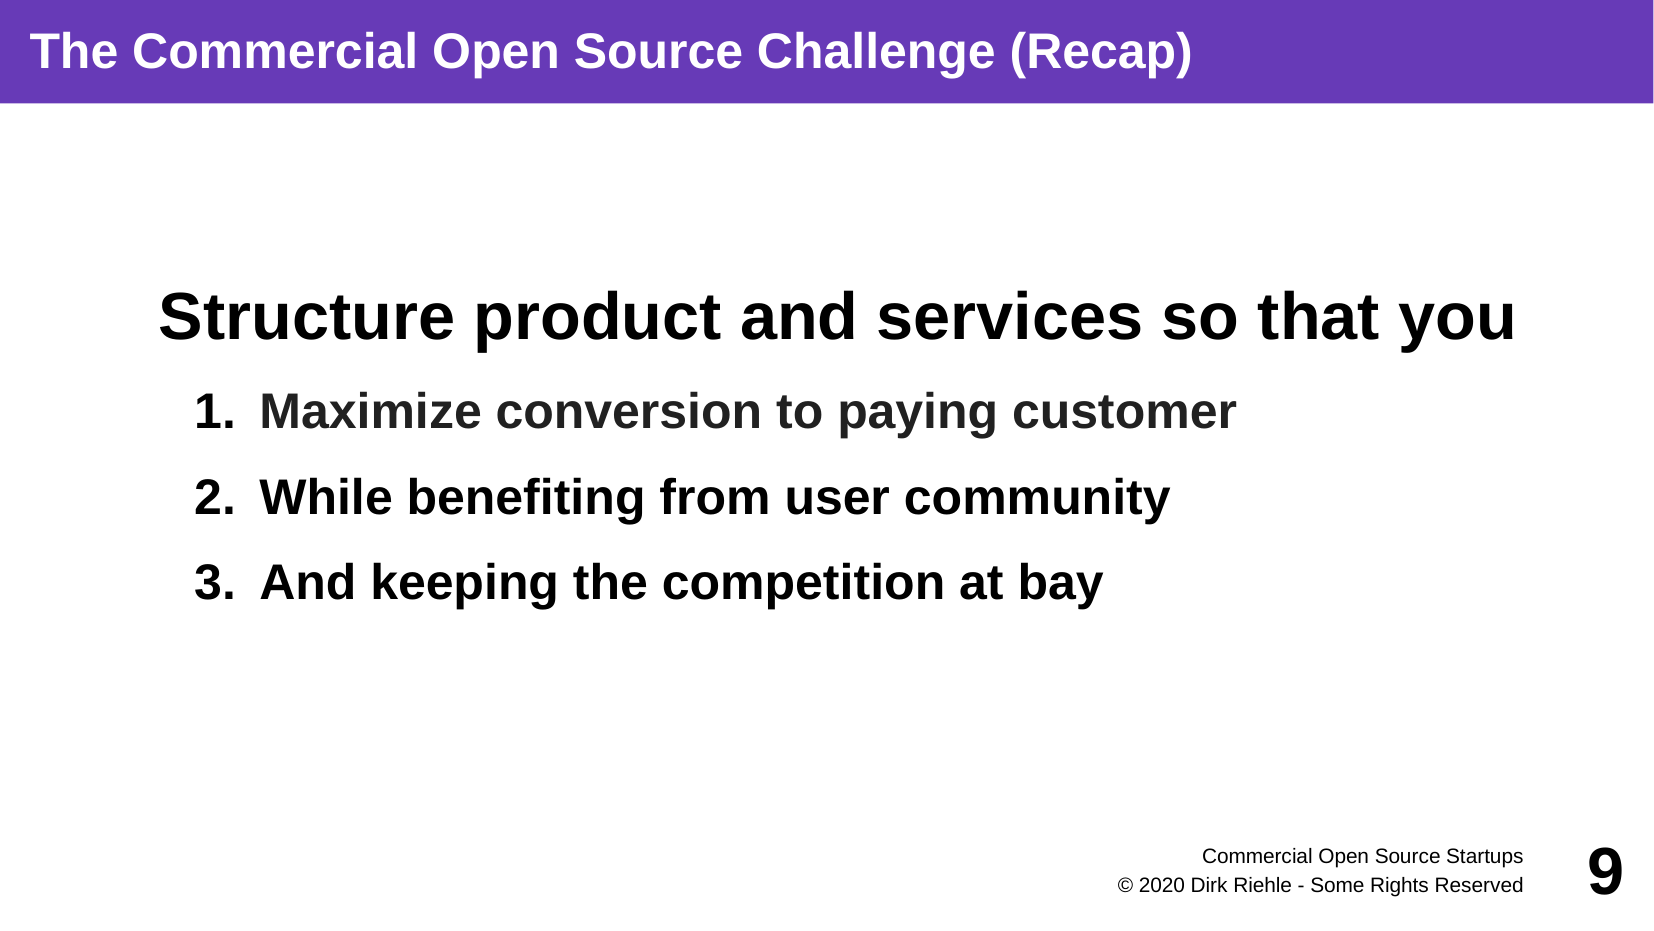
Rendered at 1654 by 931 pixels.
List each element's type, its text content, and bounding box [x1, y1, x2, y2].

title The Commercial Open Source Challenge (Recap) [0, 0, 1654, 104]
subtitle Structure product and services so that you Maximize conversion to paying customer While benefiting from user community And keeping the competition at bay [29, 132, 1625, 813]
